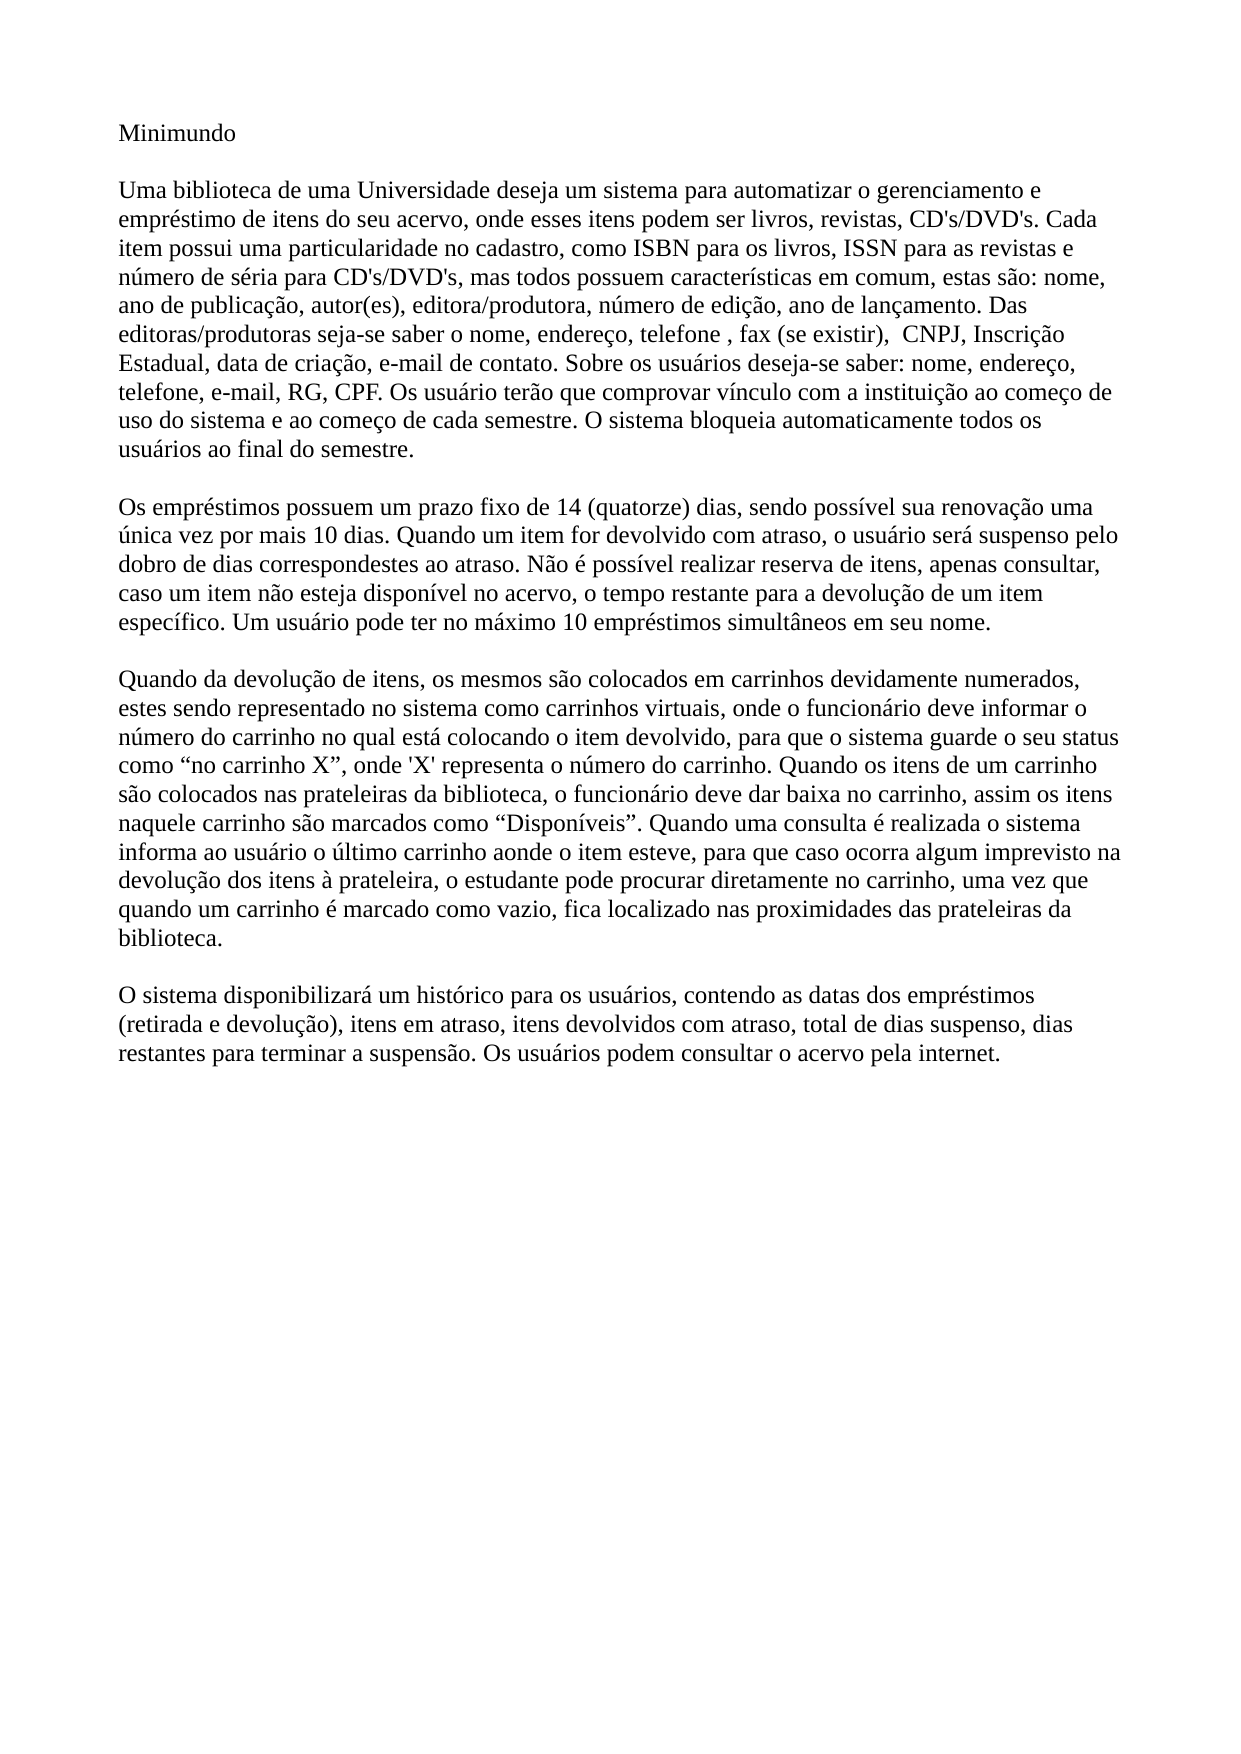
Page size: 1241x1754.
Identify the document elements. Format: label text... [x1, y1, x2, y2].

text Quando da devolução de itens, os mesmos são colocados em carrinhos devidamente numerados, estes sendo representado no sistema como carrinhos virtuais, onde o funcionário deve informar o número do carrinho no qual está colocando o item devolvido, para que o sistema guarde o seu status como “no carrinho X”, onde 'X' representa o número do carrinho. Quando os itens de um carrinho são colocados nas prateleiras da biblioteca, o funcionário deve dar baixa no carrinho, assim os itens naquele carrinho são marcados como “Disponíveis”. Quando uma consulta é realizada o sistema informa ao usuário o último carrinho aonde o item esteve, para que caso ocorra algum imprevisto na devolução dos itens à prateleira, o estudante pode procurar diretamente no carrinho, uma vez que quando um carrinho é marcado como vazio, fica localizado nas proximidades das prateleiras da biblioteca. [118, 664, 1122, 952]
text Uma biblioteca de uma Universidade deseja um sistema para automatizar o gerenciamento e empréstimo de itens do seu acervo, onde esses itens podem ser livros, revistas, CD's/DVD's. Cada item possui uma particularidade no cadastro, como ISBN para os livros, ISSN para as revistas e número de séria para CD's/DVD's, mas todos possuem características em comum, estas são: nome, ano de publicação, autor(es), editora/produtora, número de edição, ano de lançamento. Das editoras/produtoras seja-se saber o nome, endereço, telefone , fax (se existir), CNPJ, Inscrição Estadual, data de criação, e-mail de contato. Sobre os usuários deseja-se saber: nome, endereço, telefone, e-mail, RG, CPF. Os usuário terão que comprovar vínculo com a instituição ao começo de uso do sistema e ao começo de cada semestre. O sistema bloqueia automaticamente todos os usuários ao final do semestre. [118, 176, 1122, 463]
text Minimundo [118, 118, 1122, 147]
text Os empréstimos possuem um prazo fixo de 14 (quatorze) dias, sendo possível sua renovação uma única vez por mais 10 dias. Quando um item for devolvido com atraso, o usuário será suspenso pelo dobro de dias correspondestes ao atraso. Não é possível realizar reserva de itens, apenas consultar, caso um item não esteja disponível no acervo, o tempo restante para a devolução de um item específico. Um usuário pode ter no máximo 10 empréstimos simultâneos em seu nome. [118, 492, 1122, 636]
text O sistema disponibilizará um histórico para os usuários, contendo as datas dos empréstimos (retirada e devolução), itens em atraso, itens devolvidos com atraso, total de dias suspenso, dias restantes para terminar a suspensão. Os usuários podem consultar o acervo pela internet. [118, 981, 1122, 1067]
